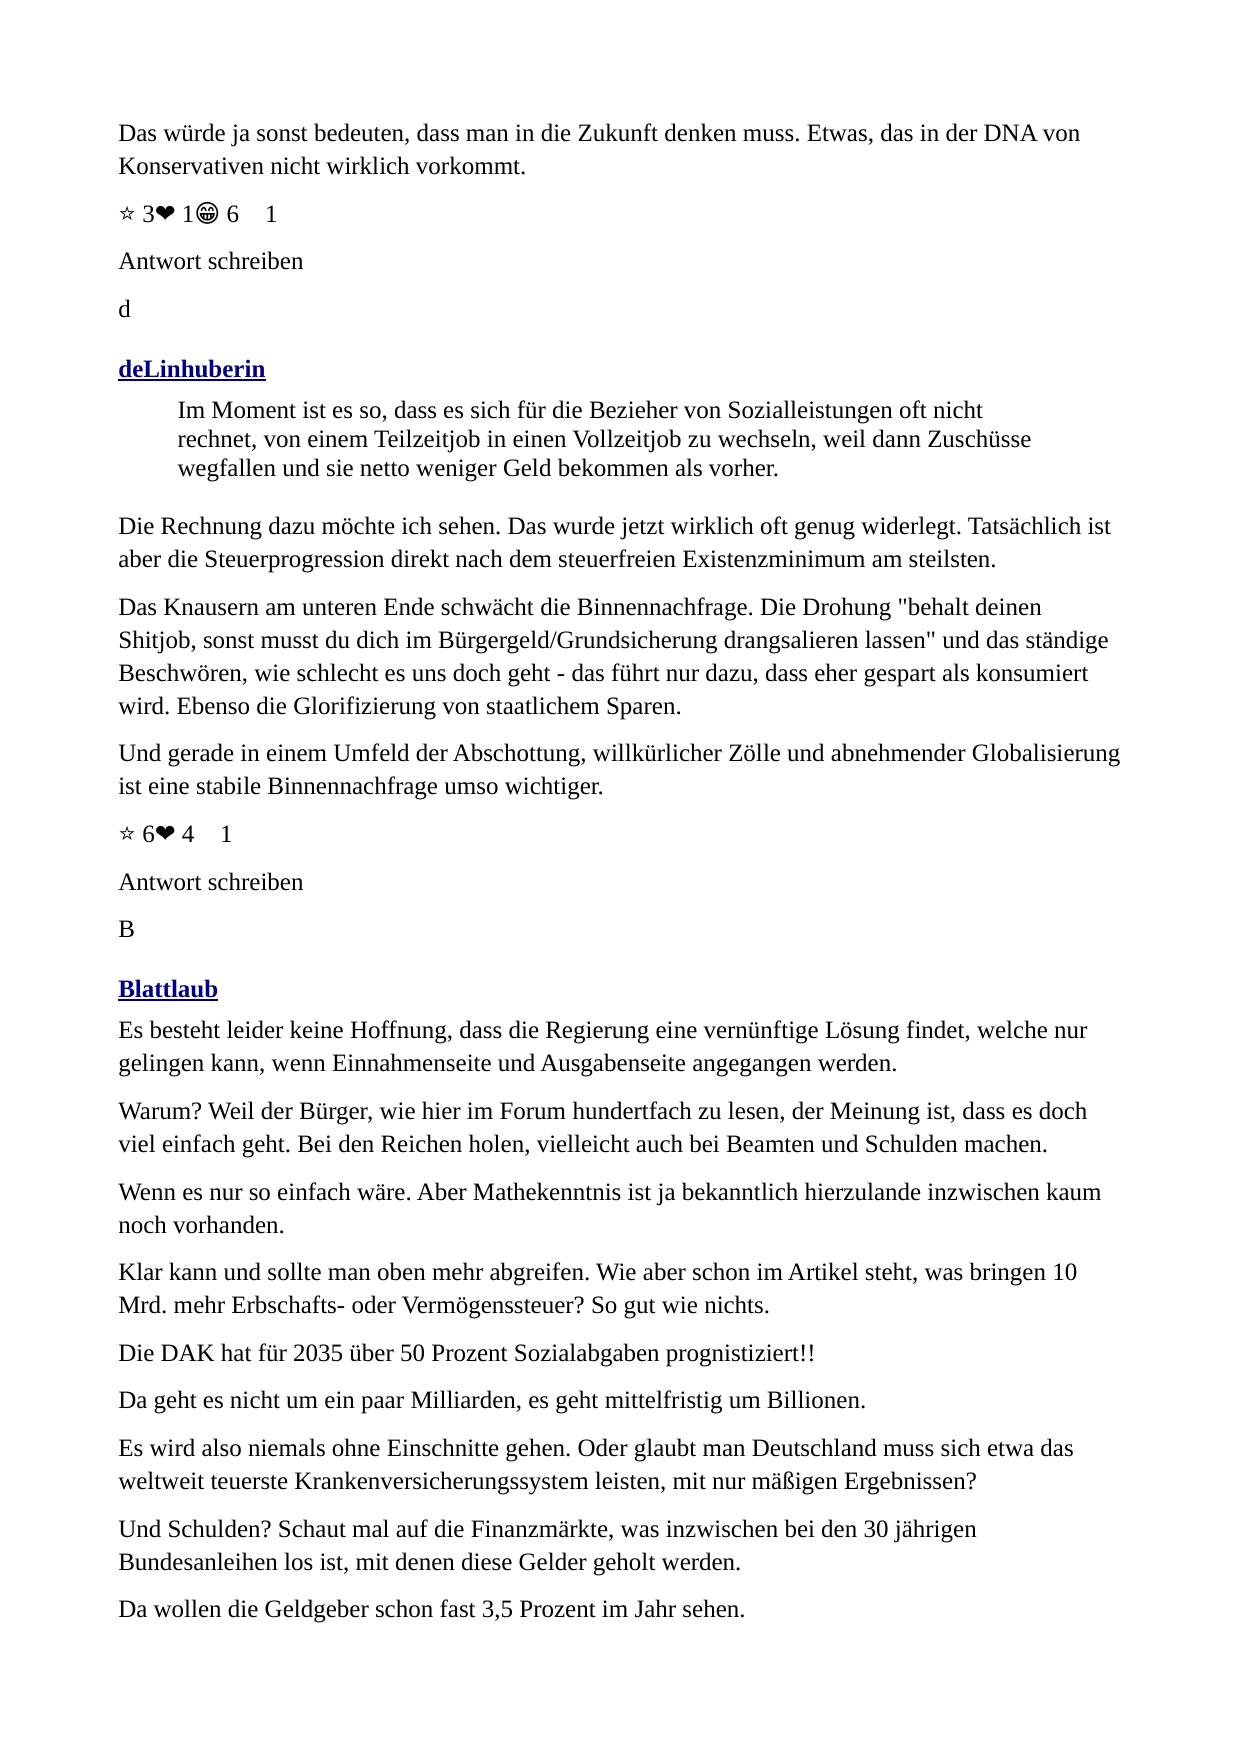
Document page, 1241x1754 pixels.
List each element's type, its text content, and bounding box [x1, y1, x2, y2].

text Da geht es nicht um ein paar Milliarden, es geht mittelfristig um Billionen. [118, 1386, 1122, 1414]
text Die Rechnung dazu möchte ich sehen. Das wurde jetzt wirklich oft genug widerlegt. Tatsächlich ist aber die Steuerprogression direkt nach dem steuerfreien Existenzminimum am steilsten. [118, 511, 1122, 573]
text Da wollen die Geldgeber schon fast 3,5 Prozent im Jahr sehen. [118, 1594, 1122, 1623]
subtitle deLinhuberin [118, 354, 1122, 383]
text Und gerade in einem Umfeld der Abschottung, willkürlicher Zölle und abnehmender Globalisierung ist eine stabile Binnennachfrage umso wichtiger. [118, 738, 1122, 800]
text Es besteht leider keine Hoffnung, dass die Regierung eine vernünftige Lösung findet, welche nur gelingen kann, wenn Einnahmenseite und Ausgabenseite angegangen werden. [118, 1016, 1122, 1077]
text B [118, 914, 1122, 943]
text Warum? Weil der Bürger, wie hier im Forum hundertfach zu lesen, der Meinung ist, dass es doch viel einfach geht. Bei den Reichen holen, vielleicht auch bei Beamten und Schulden machen. [118, 1096, 1122, 1158]
text Das würde ja sonst bedeuten, dass man in die Zukunft denken muss. Etwas, das in der DNA von Konservativen nicht wirklich vorkommt. [118, 118, 1122, 180]
text Antwort schreiben [118, 867, 1122, 895]
text ⭐️ 3❤️ 1😁 6🙁 1 [118, 199, 1122, 227]
text Die DAK hat für 2035 über 50 Prozent Sozialabgaben prognistiziert!! [118, 1338, 1122, 1367]
text Und Schulden? Schaut mal auf die Finanzmärkte, was inzwischen bei den 30 jährigen Bundesanleihen los ist, mit denen diese Gelder geholt werden. [118, 1514, 1122, 1576]
text Im Moment ist es so, dass es sich für die Bezieher von Sozialleistungen oft nicht rechnet, von einem Teilzeitjob in einen Vollzeitjob zu wechseln, weil dann Zuschüsse wegfallen und sie netto weniger Geld bekommen als vorher. [177, 395, 1063, 482]
text Antwort schreiben [118, 246, 1122, 275]
text Es wird also niemals ohne Einschnitte gehen. Oder glaubt man Deutschland muss sich etwa das weltweit teuerste Krankenversicherungssystem leisten, mit nur mäßigen Ergebnissen? [118, 1433, 1122, 1495]
text Das Knausern am unteren Ende schwächt die Binnennachfrage. Die Drohung "behalt deinen Shitjob, sonst musst du dich im Bürgergeld/Grundsicherung drangsalieren lassen" und das ständige Beschwören, wie schlecht es uns doch geht - das führt nur dazu, dass eher gespart als konsumiert wird. Ebenso die Glorifizierung von staatlichem Sparen. [118, 592, 1122, 719]
text Wenn es nur so einfach wäre. Aber Mathekenntnis ist ja bekanntlich hierzulande inzwischen kaum noch vorhanden. [118, 1177, 1122, 1238]
subtitle Blattlaub [118, 974, 1122, 1003]
text ⭐️ 6❤️ 4🤨 1 [118, 819, 1122, 848]
text Klar kann und sollte man oben mehr abgreifen. Wie aber schon im Artikel steht, was bringen 10 Mrd. mehr Erbschafts- oder Vermögenssteuer? So gut wie nichts. [118, 1257, 1122, 1319]
text d [118, 294, 1122, 323]
